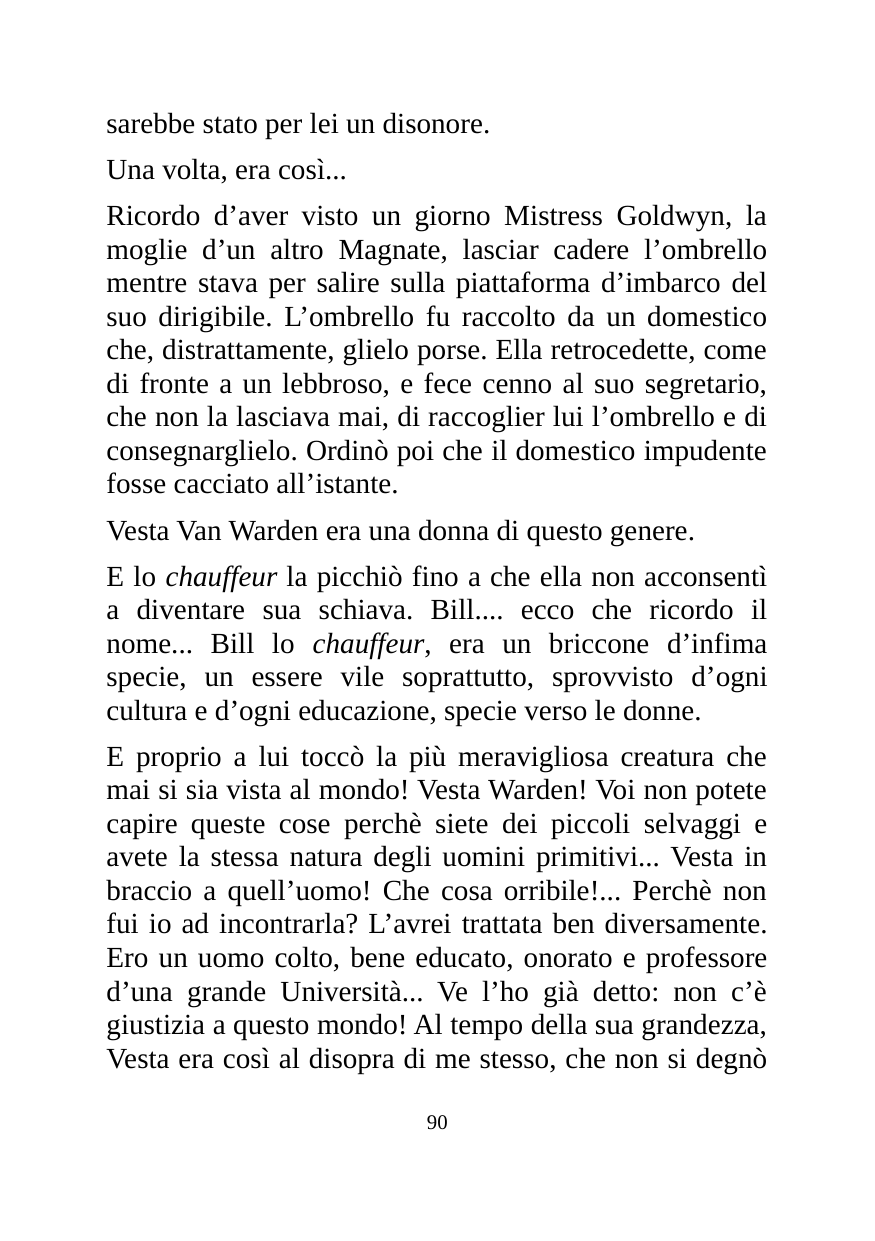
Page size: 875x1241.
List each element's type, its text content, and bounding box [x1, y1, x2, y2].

text Una volta, era così... [106, 152, 768, 186]
text Vesta Van Warden era una donna di questo genere. [106, 513, 768, 546]
text sarebbe stato per lei un disonore. [106, 106, 768, 140]
text Ricordo d’aver visto un giorno Mistress Goldwyn, la moglie d’un altro Magnate, lasciar cadere l’ombrello mentre stava per salire sulla piattaforma d’imbarco del suo dirigibile. L’ombrello fu raccolto da un domestico che, distrattamente, glielo porse. Ella retrocedette, come di fronte a un lebbroso, e fece cenno al suo segretario, che non la lasciava mai, di raccoglier lui l’ombrello e di consegnarglielo. Ordinò poi che il domestico impudente fosse cacciato all’istante. [106, 198, 768, 500]
text E lo chauffeur la picchiò fino a che ella non acconsentì a diventare sua schiava. Bill.... ecco che ricordo il nome... Bill lo chauffeur, era un briccone d’infima specie, un essere vile soprattutto, sprovvisto d’ogni cultura e d’ogni educazione, specie verso le donne. [106, 559, 768, 726]
text E proprio a lui toccò la più meravigliosa creatura che mai si sia vista al mondo! Vesta Warden! Voi non potete capire queste cose perchè siete dei piccoli selvaggi e avete la stessa natura degli uomini primitivi... Vesta in braccio a quell’uomo! Che cosa orribile!... Perchè non fui io ad incontrarla? L’avrei trattata ben diversamente. Ero un uomo colto, bene educato, onorato e professore d’una grande Università... Ve l’ho già detto: non c’è giustizia a questo mondo! Al tempo della sua grandezza, Vesta era così al disopra di me stesso, che non si degnò [106, 739, 768, 1074]
